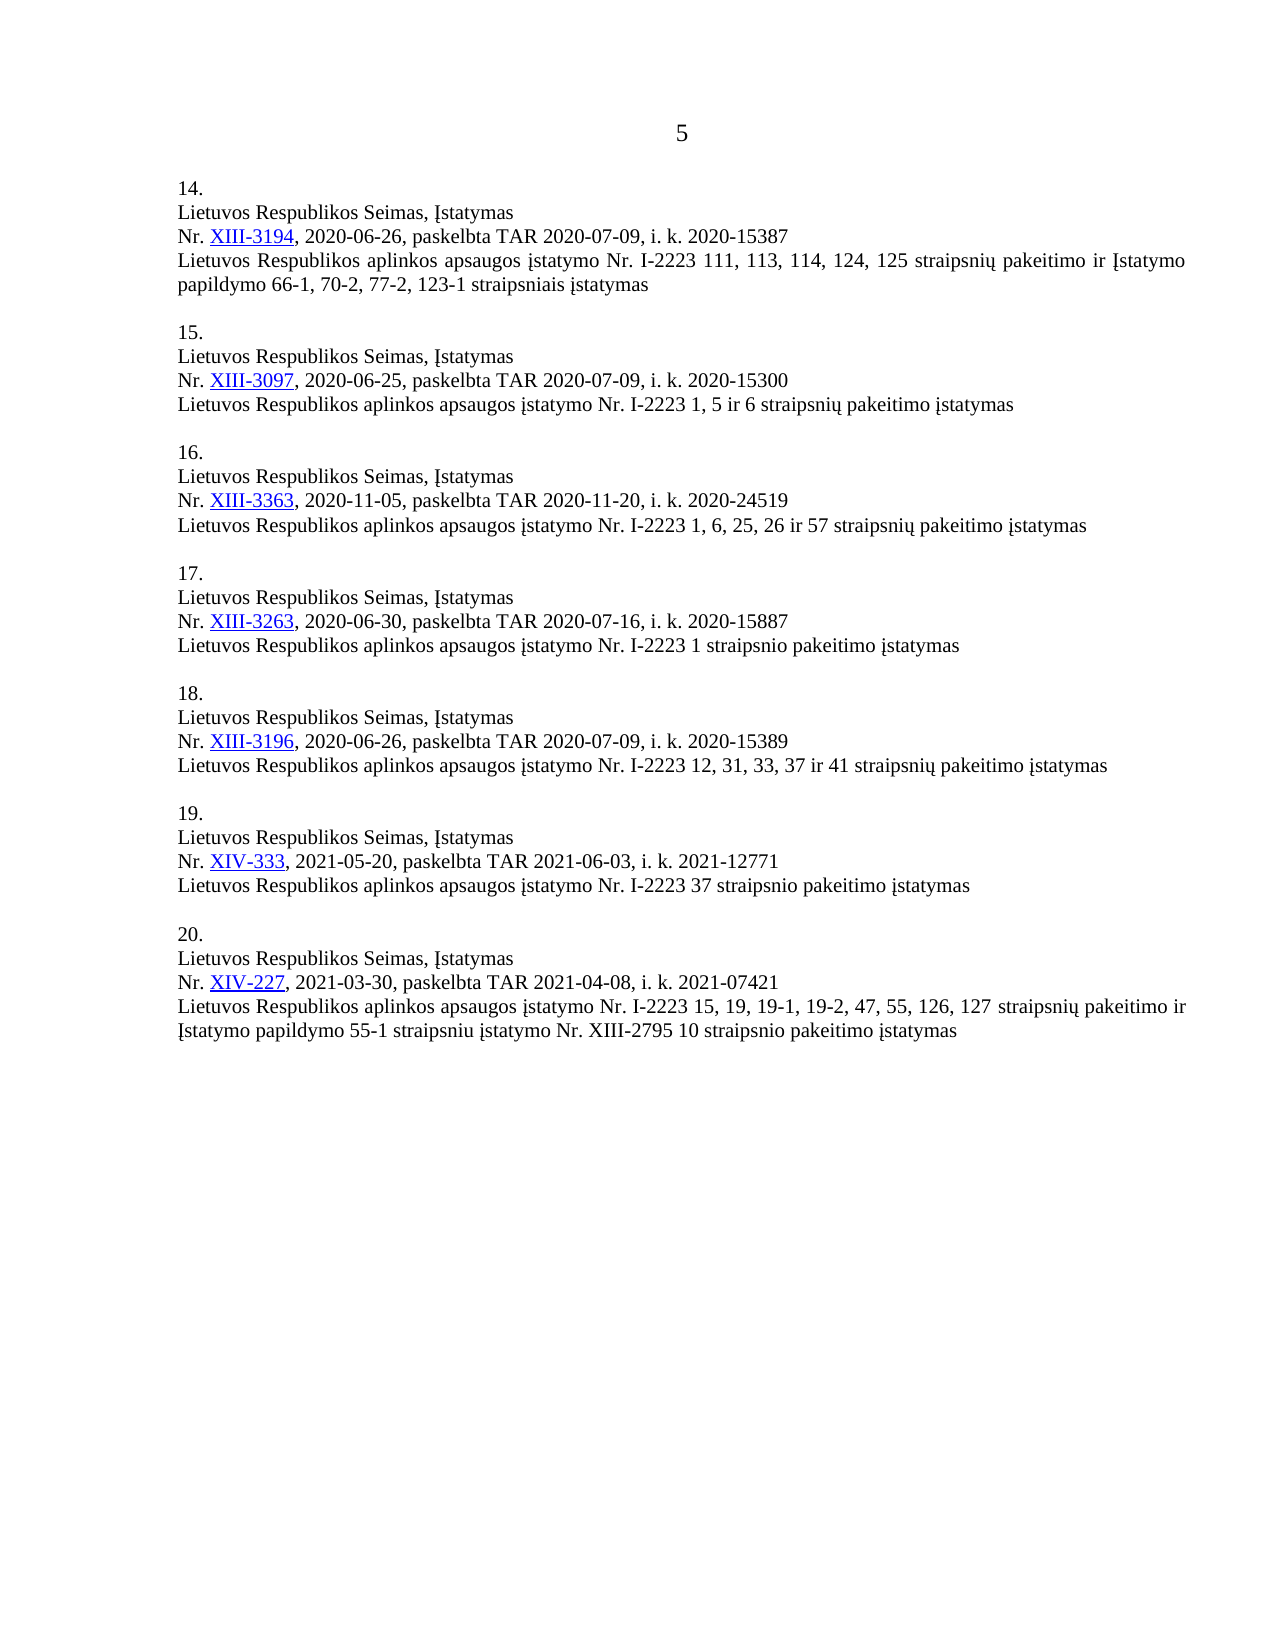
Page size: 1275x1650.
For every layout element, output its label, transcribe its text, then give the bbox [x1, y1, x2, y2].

text 16. [177, 440, 1186, 464]
text Lietuvos Respublikos aplinkos apsaugos įstatymo Nr. I-2223 111, 113, 114, 124, 125 straipsnių pakeitimo ir Įstatymo papildymo 66-1, 70-2, 77-2, 123-1 straipsniais įstatymas [177, 248, 1186, 296]
text 20. [177, 922, 1186, 946]
text Lietuvos Respublikos Seimas, Įstatymas [177, 825, 1186, 849]
text 17. [177, 561, 1186, 585]
text Lietuvos Respublikos Seimas, Įstatymas [177, 464, 1186, 488]
text Lietuvos Respublikos aplinkos apsaugos įstatymo Nr. I-2223 1 straipsnio pakeitimo įstatymas [177, 633, 1186, 657]
text Lietuvos Respublikos Seimas, Įstatymas [177, 200, 1186, 224]
text 15. [177, 320, 1186, 344]
text Nr. XIII-3363, 2020-11-05, paskelbta TAR 2020-11-20, i. k. 2020-24519 [177, 488, 1186, 512]
text Nr. XIII-3097, 2020-06-25, paskelbta TAR 2020-07-09, i. k. 2020-15300 [177, 368, 1186, 392]
text Lietuvos Respublikos aplinkos apsaugos įstatymo Nr. I-2223 12, 31, 33, 37 ir 41 straipsnių pakeitimo įstatymas [177, 753, 1186, 777]
text Lietuvos Respublikos aplinkos apsaugos įstatymo Nr. I-2223 37 straipsnio pakeitimo įstatymas [177, 873, 1186, 897]
text Nr. XIII-3194, 2020-06-26, paskelbta TAR 2020-07-09, i. k. 2020-15387 [177, 224, 1186, 248]
text Lietuvos Respublikos Seimas, Įstatymas [177, 585, 1186, 609]
text Nr. XIII-3263, 2020-06-30, paskelbta TAR 2020-07-16, i. k. 2020-15887 [177, 609, 1186, 633]
text Lietuvos Respublikos aplinkos apsaugos įstatymo Nr. I-2223 15, 19, 19-1, 19-2, 47, 55, 126, 127 straipsnių pakeitimo ir Įstatymo papildymo 55-1 straipsniu įstatymo Nr. XIII-2795 10 straipsnio pakeitimo įstatymas [177, 994, 1186, 1042]
text Lietuvos Respublikos aplinkos apsaugos įstatymo Nr. I-2223 1, 6, 25, 26 ir 57 straipsnių pakeitimo įstatymas [177, 512, 1186, 537]
text Nr. XIII-3196, 2020-06-26, paskelbta TAR 2020-07-09, i. k. 2020-15389 [177, 729, 1186, 753]
text 14. [177, 176, 1186, 200]
text 18. [177, 681, 1186, 705]
text Lietuvos Respublikos Seimas, Įstatymas [177, 946, 1186, 970]
text Nr. XIV-333, 2021-05-20, paskelbta TAR 2021-06-03, i. k. 2021-12771 [177, 849, 1186, 873]
text 19. [177, 801, 1186, 825]
text Nr. XIV-227, 2021-03-30, paskelbta TAR 2021-04-08, i. k. 2021-07421 [177, 970, 1186, 994]
text Lietuvos Respublikos Seimas, Įstatymas [177, 705, 1186, 729]
text Lietuvos Respublikos aplinkos apsaugos įstatymo Nr. I-2223 1, 5 ir 6 straipsnių pakeitimo įstatymas [177, 392, 1186, 416]
text Lietuvos Respublikos Seimas, Įstatymas [177, 344, 1186, 368]
